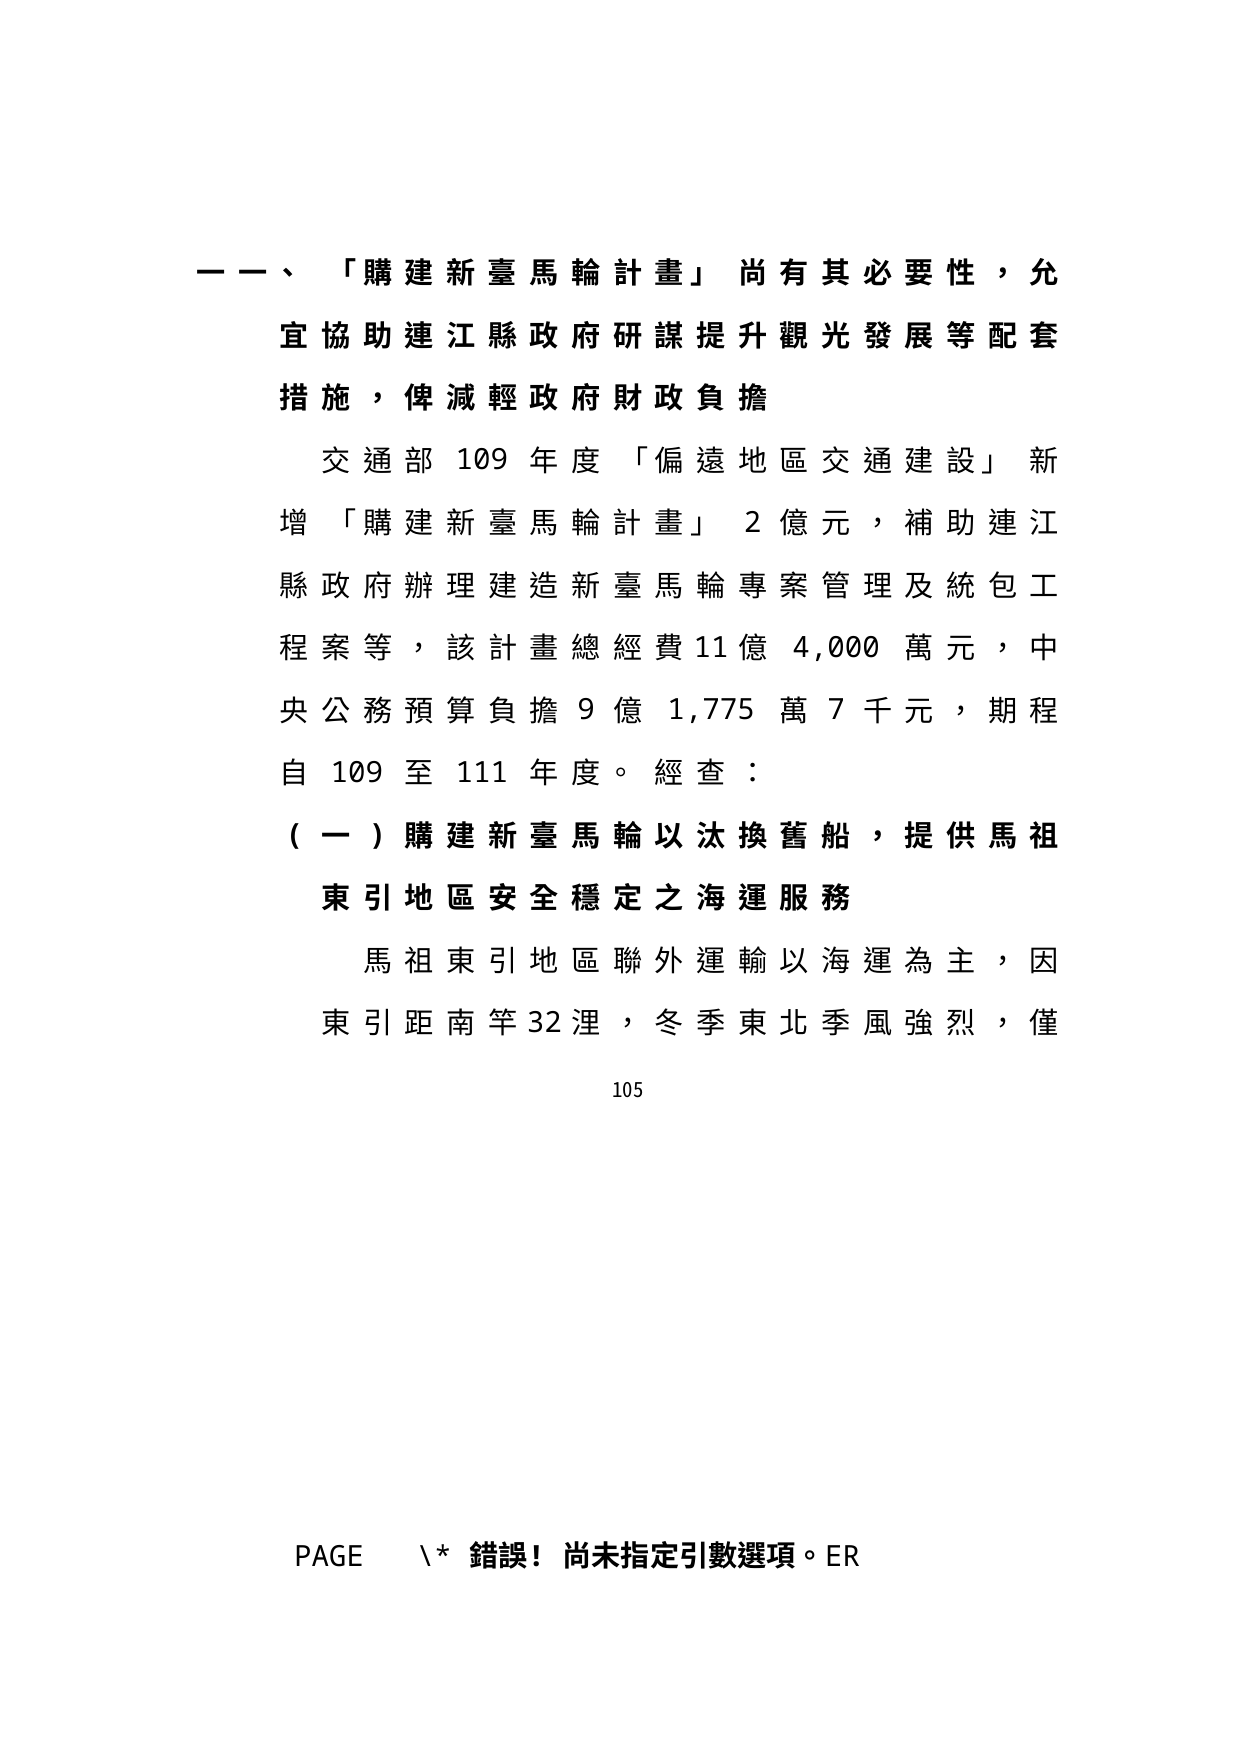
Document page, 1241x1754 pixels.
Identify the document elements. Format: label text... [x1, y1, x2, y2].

text 一一、「購建新臺馬輪計畫」尚有其必要性，允宜協助連江縣政府研謀提升觀光發展等配套措施，俾減輕政府財政負擔 [190, 229, 1065, 417]
text 交通部109年度「偏遠地區交通建設」新增「購建新臺馬輪計畫」2億元，補助連江縣政府辦理建造新臺馬輪專案管理及統包工程案等，該計畫總經費11億4,000萬元，中央公務預算負擔9億1,775萬7千元，期程自109至111年度。經查： [249, 417, 1065, 792]
text 馬祖東引地區聯外運輸以海運為主，因東引距南竿32浬，冬季東北季風強烈，僅 [278, 917, 1065, 1042]
text (一)購建新臺馬輪以汰換舊船，提供馬祖東引地區安全穩定之海運服務 [249, 792, 1065, 917]
